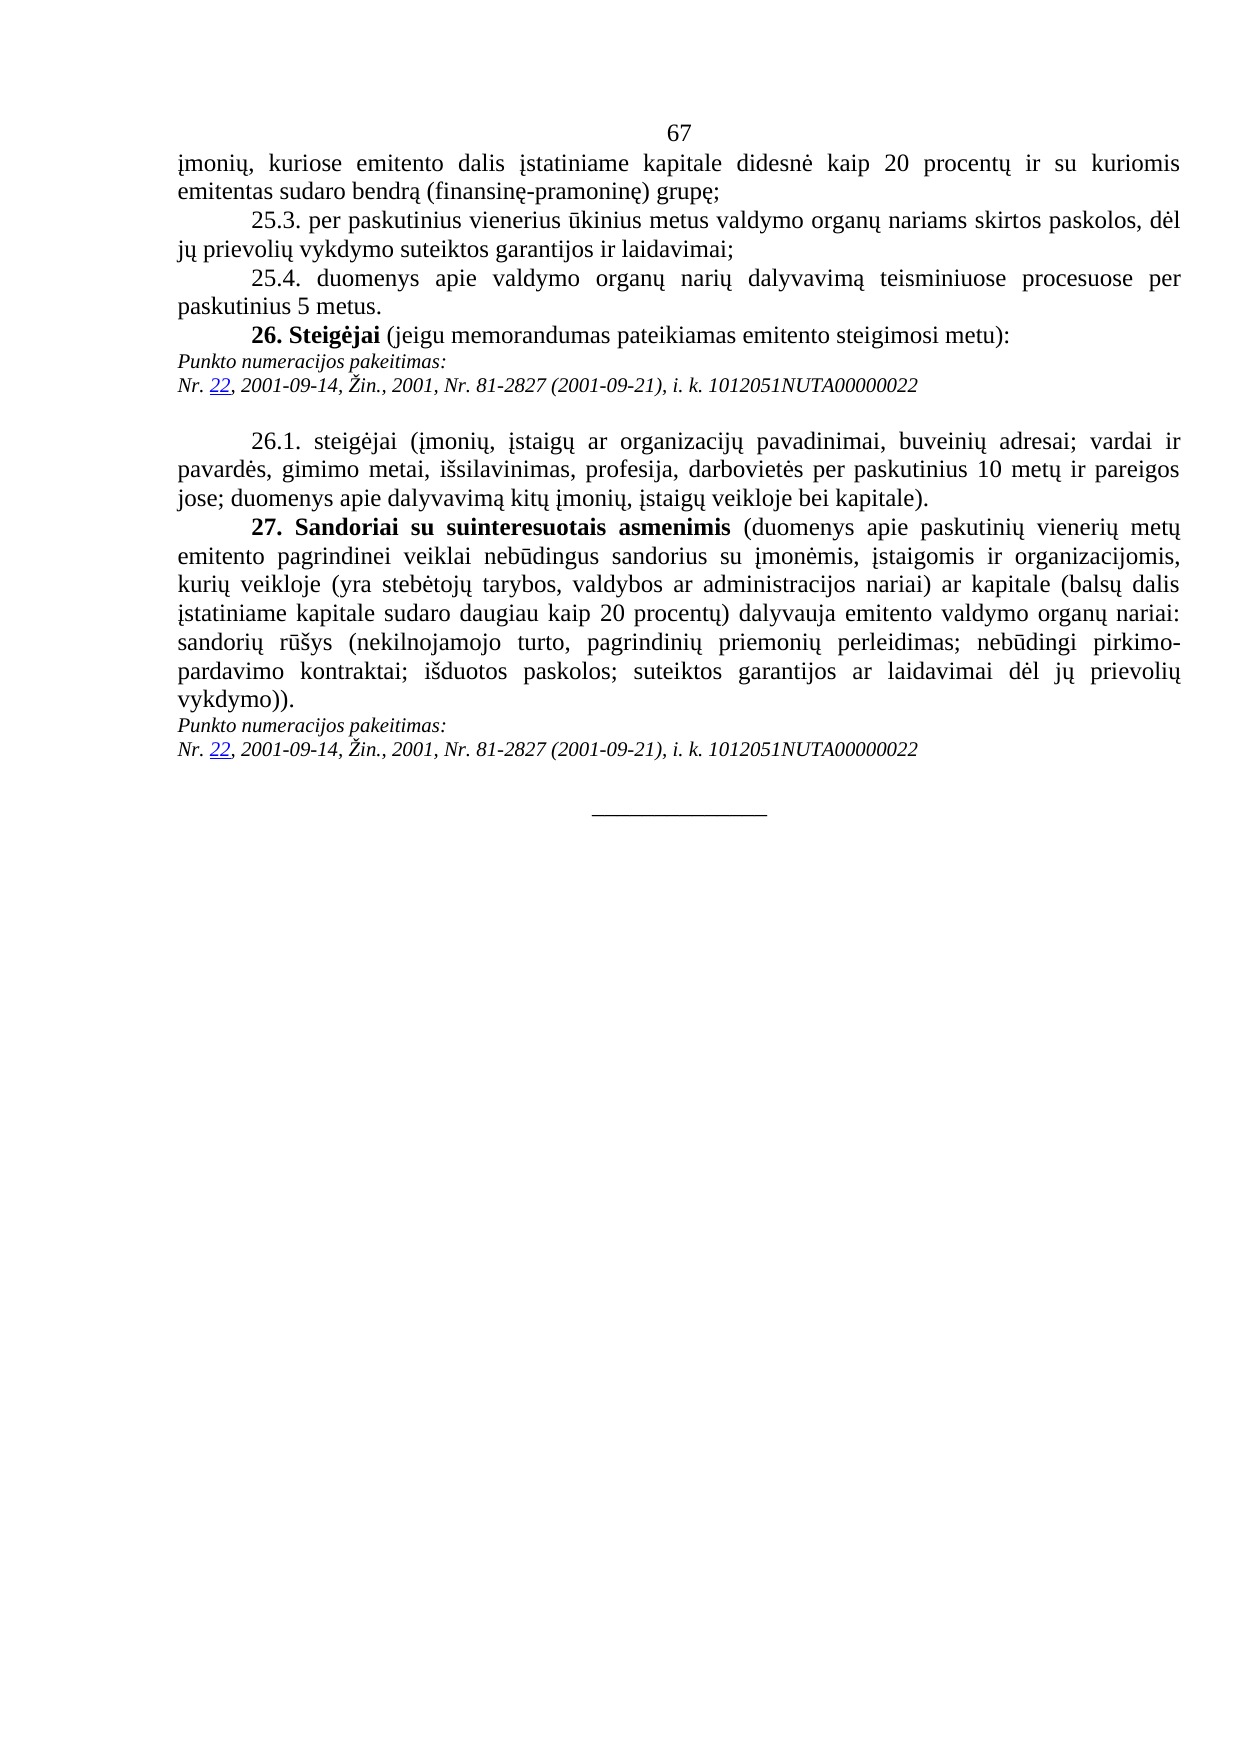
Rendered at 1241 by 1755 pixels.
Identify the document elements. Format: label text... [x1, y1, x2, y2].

text 26.1. steigėjai (įmonių, įstaigų ar organizacijų pavadinimai, buveinių adresai; vardai ir pavardės, gimimo metai, išsilavinimas, profesija, darbovietės per paskutinius 10 metų ir pareigos jose; duomenys apie dalyvavimą kitų įmonių, įstaigų veikloje bei kapitale). [177, 426, 1181, 512]
text įmonių, kuriose emitento dalis įstatiniame kapitale didesnė kaip 20 procentų ir su kuriomis emitentas sudaro bendrą (finansinę-pramoninę) grupę; [177, 148, 1181, 205]
text Punkto numeracijos pakeitimas: [177, 349, 1181, 373]
text Punkto numeracijos pakeitimas: [177, 713, 1181, 737]
text Nr. 22, 2001-09-14, Žin., 2001, Nr. 81-2827 (2001-09-21), i. k. 1012051NUTA00000022 [177, 737, 1181, 761]
text 25.3. per paskutinius vienerius ūkinius metus valdymo organų nariams skirtos paskolos, dėl jų prievolių vykdymo suteiktos garantijos ir laidavimai; [177, 205, 1181, 263]
text 26. Steigėjai (jeigu memorandumas pateikiamas emitento steigimosi metu): [177, 320, 1181, 349]
text ______________ [177, 790, 1181, 819]
text 27. Sandoriai su suinteresuotais asmenimis (duomenys apie paskutinių vienerių metų emitento pagrindinei veiklai nebūdingus sandorius su įmonėmis, įstaigomis ir organizacijomis, kurių veikloje (yra stebėtojų tarybos, valdybos ar administracijos nariai) ar kapitale (balsų dalis įstatiniame kapitale sudaro daugiau kaip 20 procentų) dalyvauja emitento valdymo organų nariai: sandorių rūšys (nekilnojamojo turto, pagrindinių priemonių perleidimas; nebūdingi pirkimo-pardavimo kontraktai; išduotos paskolos; suteiktos garantijos ar laidavimai dėl jų prievolių vykdymo)). [177, 512, 1181, 713]
text Nr. 22, 2001-09-14, Žin., 2001, Nr. 81-2827 (2001-09-21), i. k. 1012051NUTA00000022 [177, 373, 1181, 397]
text 25.4. duomenys apie valdymo organų narių dalyvavimą teisminiuose procesuose per paskutinius 5 metus. [177, 263, 1181, 320]
